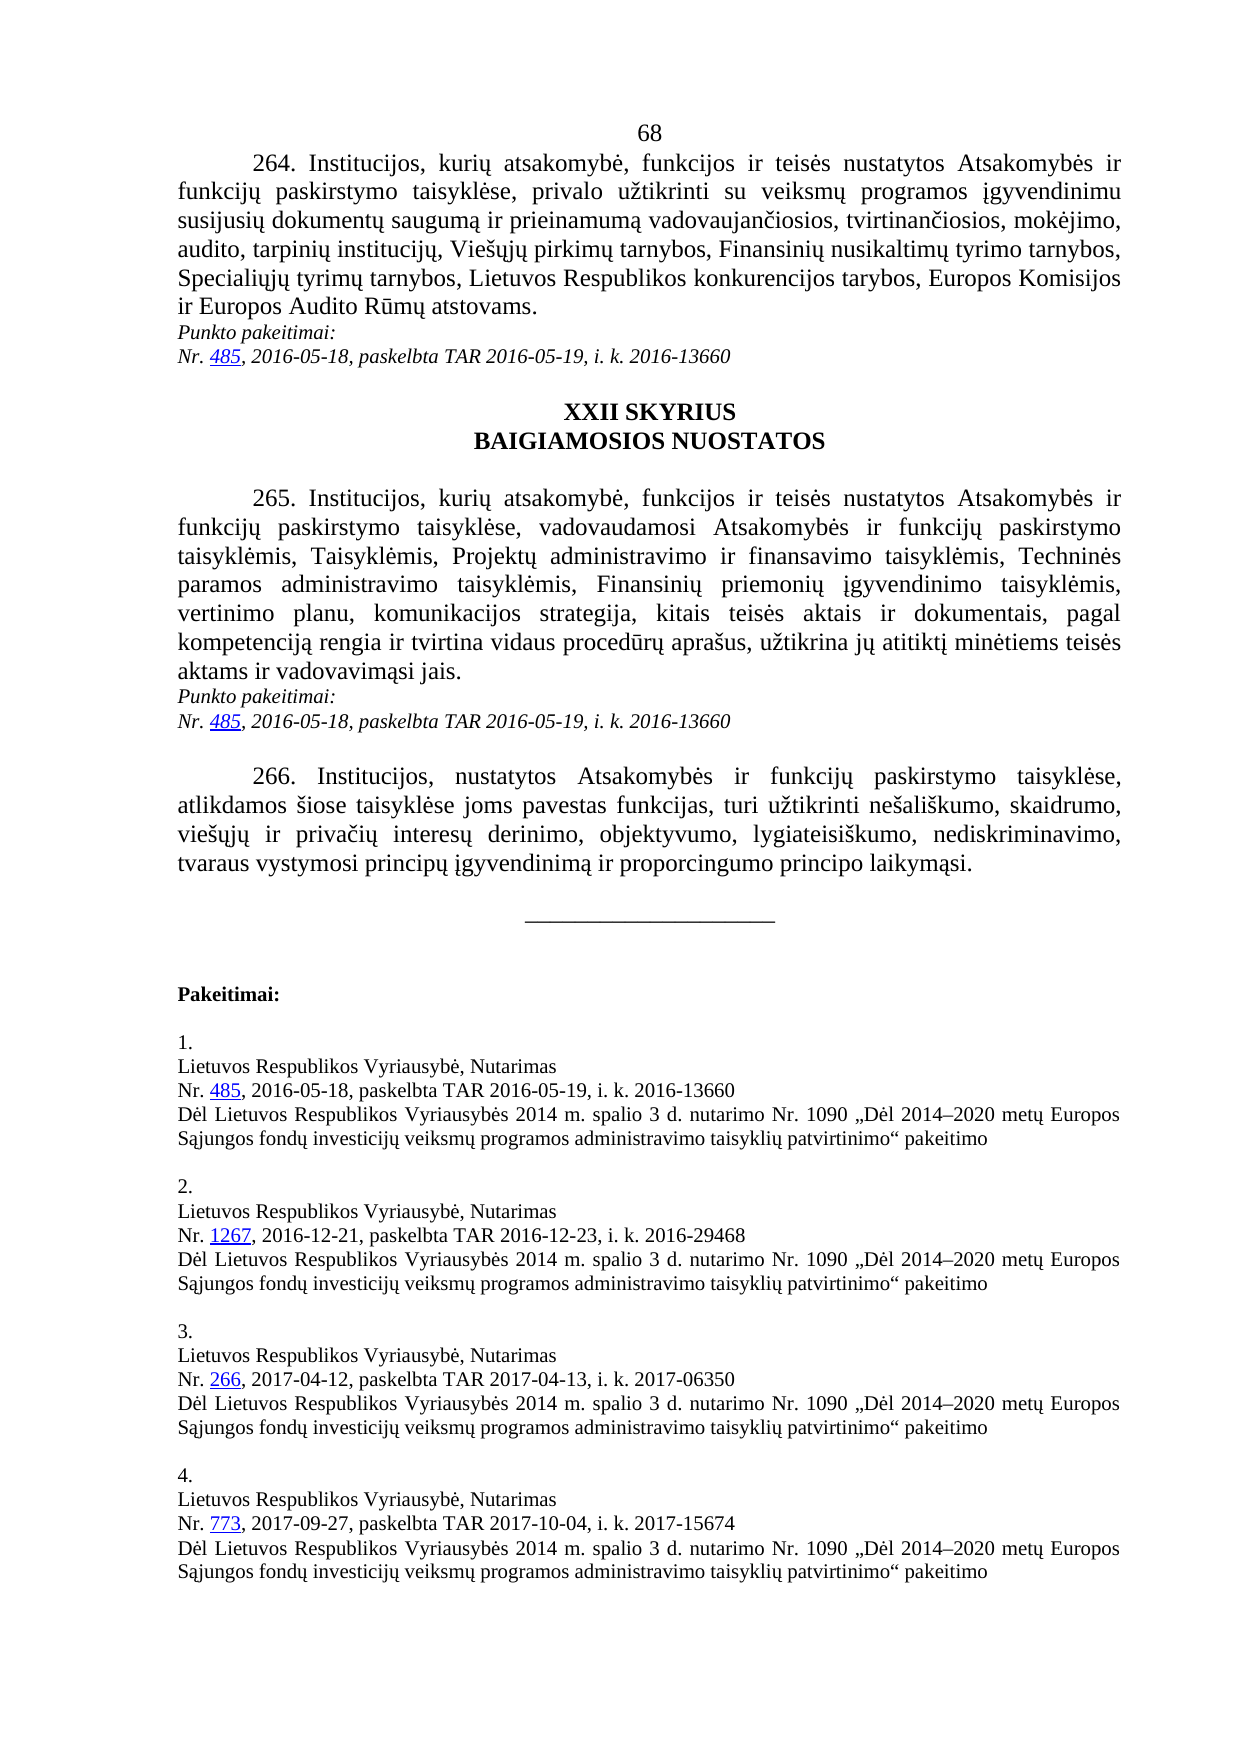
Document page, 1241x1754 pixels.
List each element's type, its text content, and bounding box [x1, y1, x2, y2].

text BAIGIAMOSIOS NUOSTATOS [177, 426, 1122, 454]
text Lietuvos Respublikos Vyriausybė, Nutarimas [177, 1343, 1122, 1367]
text Nr. 485, 2016-05-18, paskelbta TAR 2016-05-19, i. k. 2016-13660 [177, 1078, 1122, 1102]
text 4. [177, 1463, 1122, 1487]
text Dėl Lietuvos Respublikos Vyriausybės 2014 m. spalio 3 d. nutarimo Nr. 1090 „Dėl 2014–2020 metų Europos Sąjungos fondų investicijų veiksmų programos administravimo taisyklių patvirtinimo“ pakeitimo [177, 1102, 1122, 1150]
text Nr. 773, 2017-09-27, paskelbta TAR 2017-10-04, i. k. 2017-15674 [177, 1511, 1122, 1535]
text Dėl Lietuvos Respublikos Vyriausybės 2014 m. spalio 3 d. nutarimo Nr. 1090 „Dėl 2014–2020 metų Europos Sąjungos fondų investicijų veiksmų programos administravimo taisyklių patvirtinimo“ pakeitimo [177, 1535, 1122, 1583]
text –––––––––––––––––––– [177, 905, 1122, 934]
text 265. Institucijos, kurių atsakomybė, funkcijos ir teisės nustatytos Atsakomybės ir funkcijų paskirstymo taisyklėse, vadovaudamosi Atsakomybės ir funkcijų paskirstymo taisyklėmis, Taisyklėmis, Projektų administravimo ir finansavimo taisyklėmis, Techninės paramos administravimo taisyklėmis, Finansinių priemonių įgyvendinimo taisyklėmis, vertinimo planu, komunikacijos strategija, kitais teisės aktais ir dokumentais, pagal kompetenciją rengia ir tvirtina vidaus procedūrų aprašus, užtikrina jų atitiktį minėtiems teisės aktams ir vadovavimąsi jais. [177, 483, 1122, 684]
text 3. [177, 1319, 1122, 1343]
text XXII SKYRIUS [177, 397, 1122, 426]
text Lietuvos Respublikos Vyriausybė, Nutarimas [177, 1054, 1122, 1078]
text Nr. 1267, 2016-12-21, paskelbta TAR 2016-12-23, i. k. 2016-29468 [177, 1223, 1122, 1247]
text Pakeitimai: [177, 982, 1122, 1006]
text 266. Institucijos, nustatytos Atsakomybės ir funkcijų paskirstymo taisyklėse, atlikdamos šiose taisyklėse joms pavestas funkcijas, turi užtikrinti nešališkumo, skaidrumo, viešųjų ir privačių interesų derinimo, objektyvumo, lygiateisiškumo, nediskriminavimo, tvaraus vystymosi principų įgyvendinimą ir proporcingumo principo laikymąsi. [177, 761, 1122, 876]
text Nr. 485, 2016-05-18, paskelbta TAR 2016-05-19, i. k. 2016-13660 [177, 344, 1122, 368]
text 2. [177, 1174, 1122, 1198]
text Punkto pakeitimai: [177, 320, 1122, 344]
text Lietuvos Respublikos Vyriausybė, Nutarimas [177, 1198, 1122, 1223]
text Nr. 266, 2017-04-12, paskelbta TAR 2017-04-13, i. k. 2017-06350 [177, 1367, 1122, 1391]
text Dėl Lietuvos Respublikos Vyriausybės 2014 m. spalio 3 d. nutarimo Nr. 1090 „Dėl 2014–2020 metų Europos Sąjungos fondų investicijų veiksmų programos administravimo taisyklių patvirtinimo“ pakeitimo [177, 1391, 1122, 1439]
text 264. Institucijos, kurių atsakomybė, funkcijos ir teisės nustatytos Atsakomybės ir funkcijų paskirstymo taisyklėse, privalo užtikrinti su veiksmų programos įgyvendinimu susijusių dokumentų saugumą ir prieinamumą vadovaujančiosios, tvirtinančiosios, mokėjimo, audito, tarpinių institucijų, Viešųjų pirkimų tarnybos, Finansinių nusikaltimų tyrimo tarnybos, Specialiųjų tyrimų tarnybos, Lietuvos Respublikos konkurencijos tarybos, Europos Komisijos ir Europos Audito Rūmų atstovams. [177, 148, 1122, 320]
text Lietuvos Respublikos Vyriausybė, Nutarimas [177, 1487, 1122, 1511]
text Nr. 485, 2016-05-18, paskelbta TAR 2016-05-19, i. k. 2016-13660 [177, 708, 1122, 733]
text 1. [177, 1030, 1122, 1054]
text Punkto pakeitimai: [177, 684, 1122, 708]
text Dėl Lietuvos Respublikos Vyriausybės 2014 m. spalio 3 d. nutarimo Nr. 1090 „Dėl 2014–2020 metų Europos Sąjungos fondų investicijų veiksmų programos administravimo taisyklių patvirtinimo“ pakeitimo [177, 1247, 1122, 1295]
